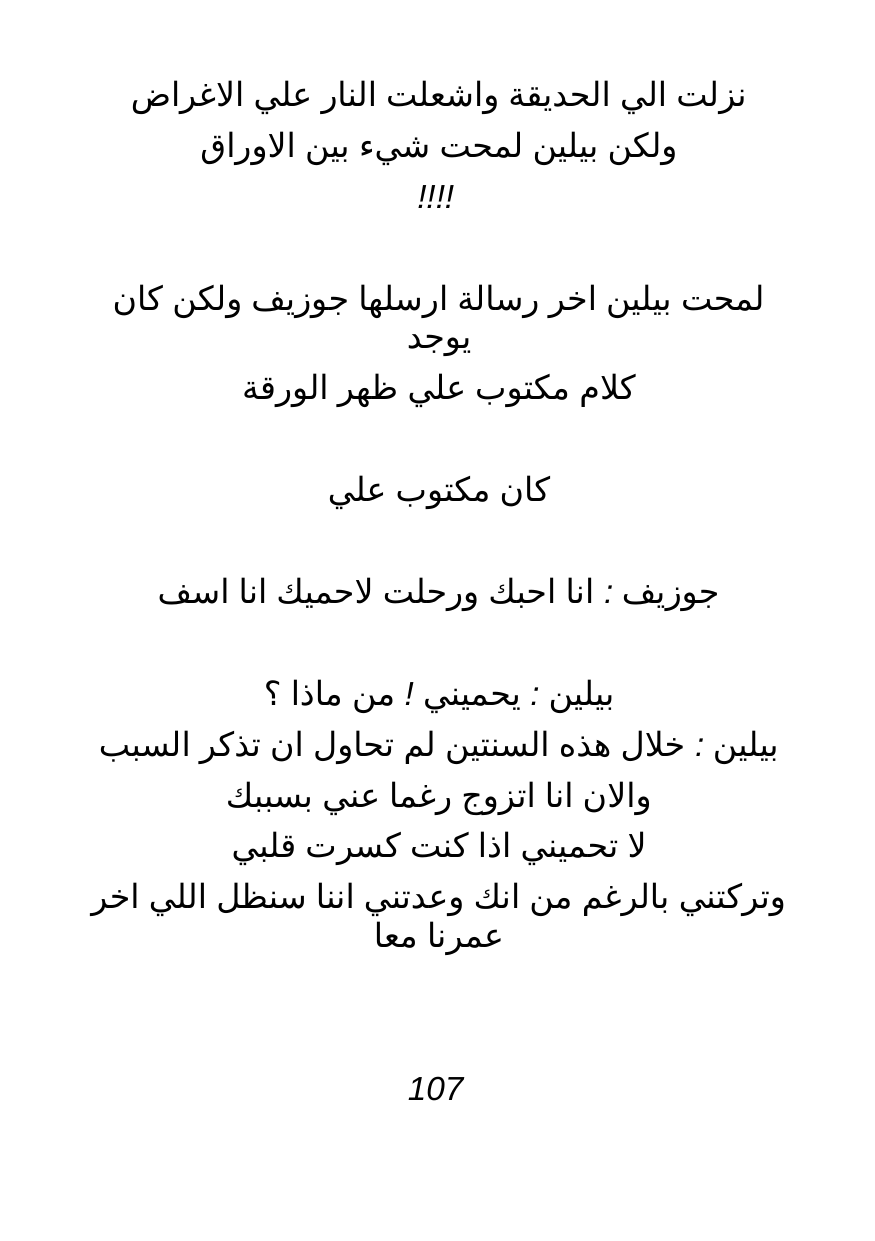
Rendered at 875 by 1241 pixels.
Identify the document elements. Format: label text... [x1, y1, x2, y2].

text !!!! [75, 177, 799, 215]
text جوزيف : انا احبك ورحلت لاحميك انا اسف [75, 572, 799, 610]
text كلام مكتوب علي ظهر الورقة [75, 368, 799, 407]
text كان مكتوب علي [75, 470, 799, 508]
text نزلت الي الحديقة واشعلت النار علي الاغراض [75, 75, 799, 113]
text والان انا اتزوج رغما عني بسببك [75, 776, 799, 814]
text لمحت بيلين اخر رسالة ارسلها جوزيف ولكن كان يوجد [75, 279, 799, 356]
text وتركتني بالرغم من انك وعدتني اننا سنظل اللي اخر عمرنا معا [75, 877, 799, 954]
text بيلين : خلال هذه السنتين لم تحاول ان تذكر السبب [75, 725, 799, 763]
text بيلين : يحميني ! من ماذا ؟ [75, 674, 799, 712]
text ولكن بيلين لمحت شيء بين الاوراق [75, 126, 799, 164]
text لا تحميني اذا كنت كسرت قلبي [75, 827, 799, 865]
text 107 [75, 1069, 799, 1107]
